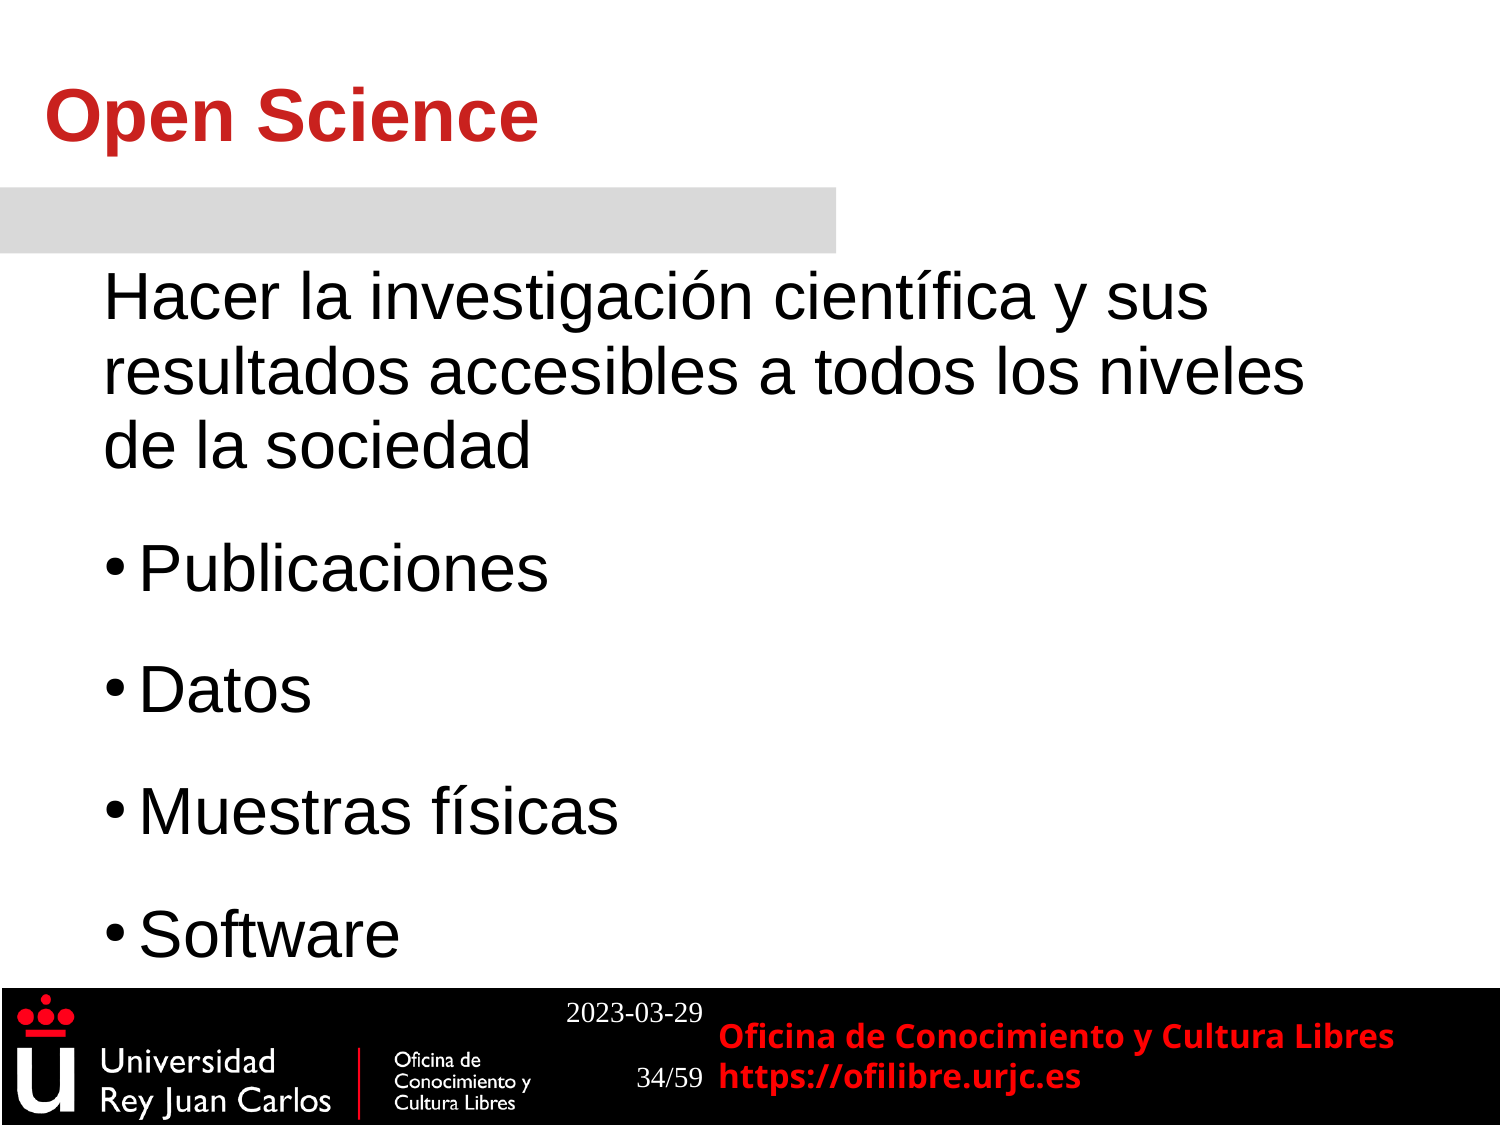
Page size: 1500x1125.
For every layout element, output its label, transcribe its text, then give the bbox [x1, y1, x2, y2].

picture [17, 994, 531, 1120]
text_box Hacer la investigación científica y sus resultados accesibles a todos los niveles de la sociedad Publicaciones Datos Muestras físicas Software [88, 251, 1396, 979]
text_box Open Science [30, 66, 1036, 249]
title [75, 7, 1425, 196]
